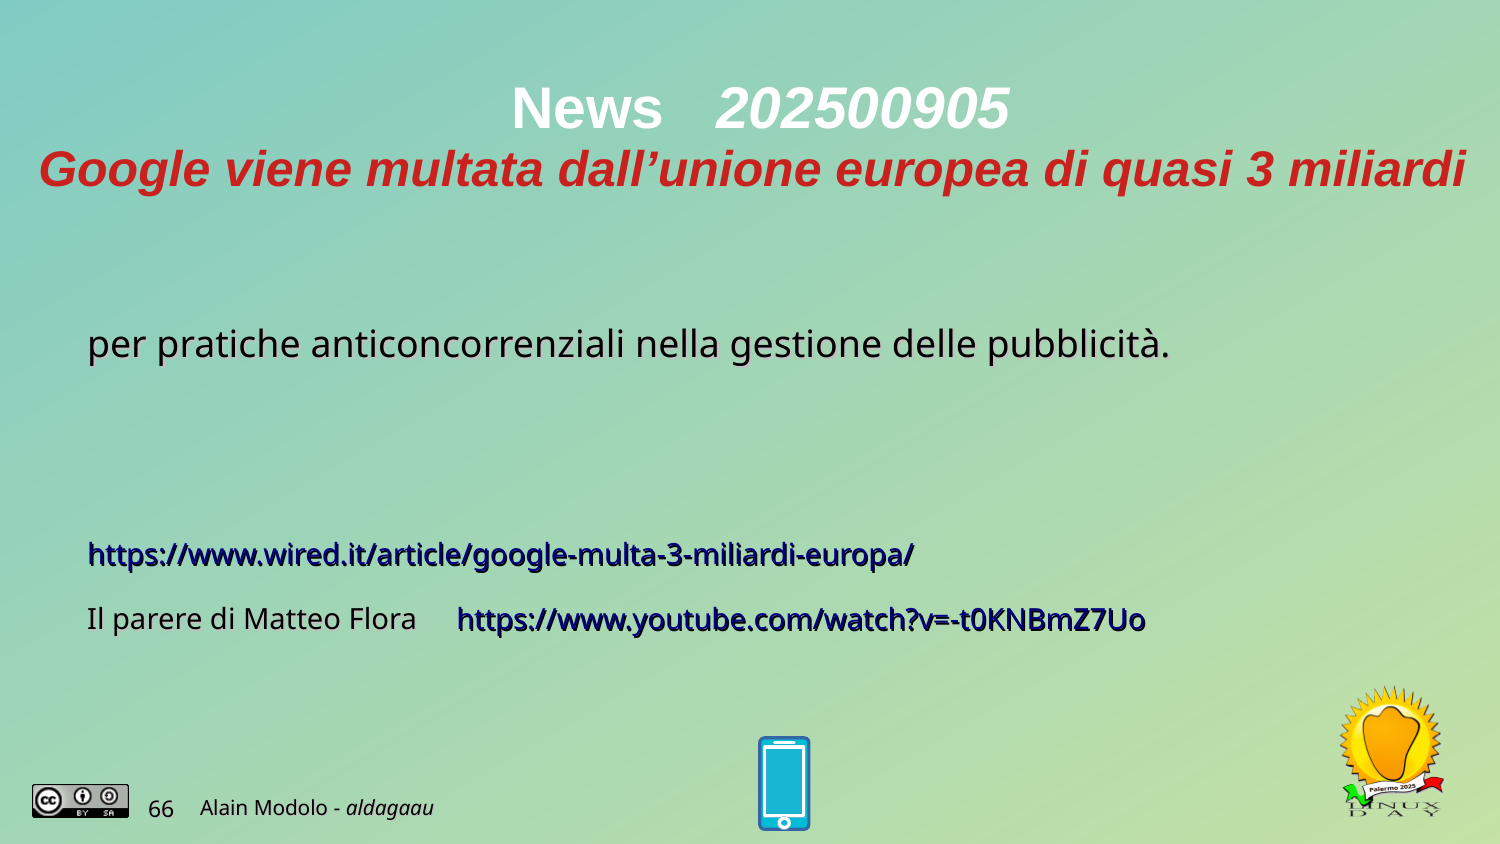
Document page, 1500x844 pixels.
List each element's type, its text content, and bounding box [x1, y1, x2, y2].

title News 202500905 Google viene multata dall’unione europea di quasi 3 miliardi [29, 6, 1477, 266]
picture [32, 784, 129, 818]
picture [1233, 670, 1500, 844]
text_box per pratiche anticoncorrenziali nella gestione delle pubblicità. https://www.wired.it/article/google-multa-3-miliardi-europa/ Il parere di Matteo Flora https://www.youtube.com/watch?v=-t0KNBmZ7Uo [72, 310, 1428, 607]
text_box [759, 737, 809, 830]
